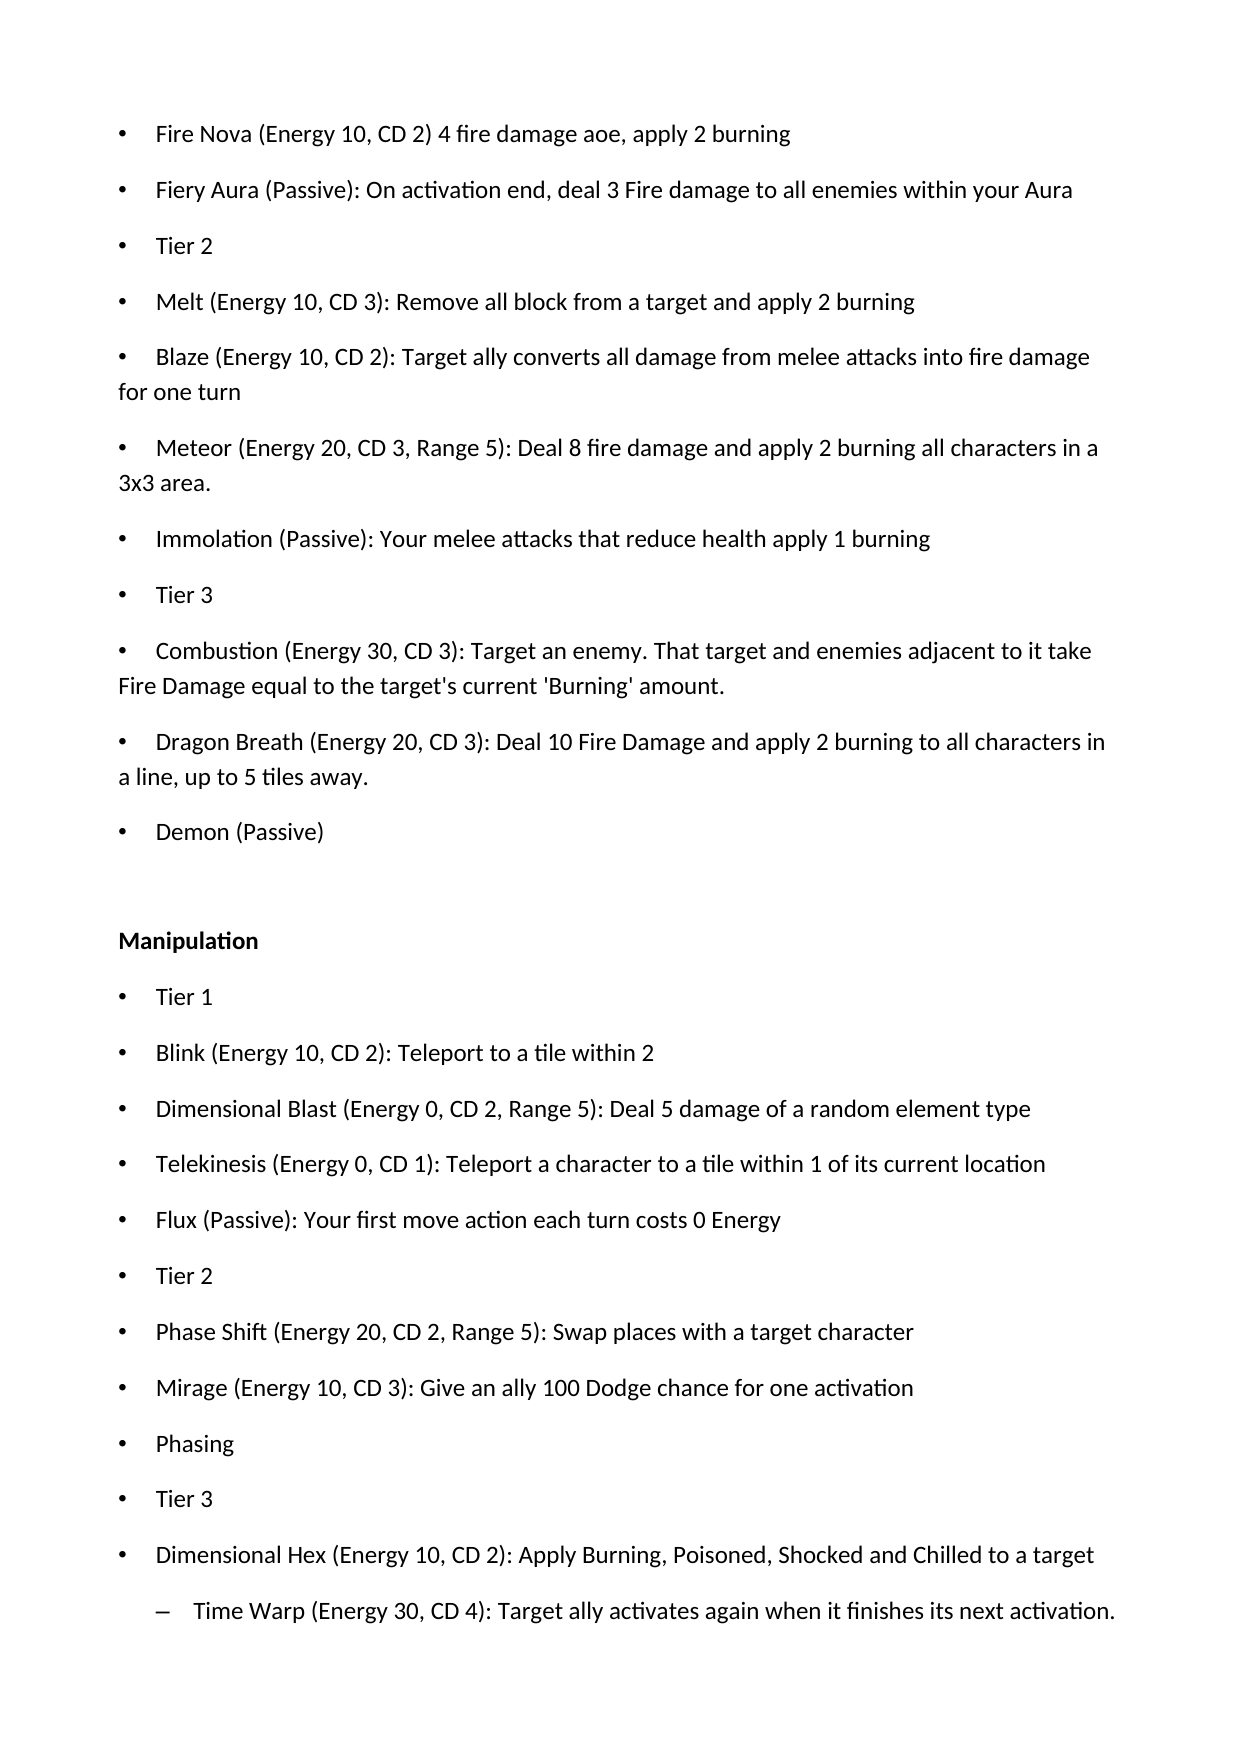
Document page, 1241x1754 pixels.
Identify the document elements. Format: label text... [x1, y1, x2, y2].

list Combustion (Energy 30, CD 3): Target an enemy. That target and enemies adjacent to it take Fire Damage equal to the target's current 'Burning' amount. [81, 635, 1122, 700]
list Tier 2 [81, 230, 1122, 260]
list Telekinesis (Energy 0, CD 1): Teleport a character to a tile within 1 of its current location [81, 1149, 1122, 1179]
list Dimensional Hex (Energy 10, CD 2): Apply Burning, Poisoned, Shocked and Chilled to a target [81, 1539, 1122, 1570]
text Manipulation [118, 925, 1122, 956]
list Phasing [81, 1428, 1122, 1458]
list Time Warp (Energy 30, CD 4): Target ally activates again when it finishes its next activation. [156, 1595, 1122, 1626]
list Meteor (Energy 20, CD 3, Range 5): Deal 8 fire damage and apply 2 burning all characters in a 3x3 area. [81, 432, 1122, 498]
list Phase Shift (Energy 20, CD 2, Range 5): Swap places with a target character [81, 1316, 1122, 1347]
list Dragon Breath (Energy 20, CD 3): Deal 10 Fire Damage and apply 2 burning to all characters in a line, up to 5 tiles away. [81, 726, 1122, 791]
list Blaze (Energy 10, CD 2): Target ally converts all damage from melee attacks into fire damage for one turn [81, 341, 1122, 407]
list Fire Nova (Energy 10, CD 2) 4 fire damage aoe, apply 2 burning [81, 118, 1122, 149]
list Fiery Aura (Passive): On activation end, deal 3 Fire damage to all enemies within your Aura [81, 174, 1122, 204]
list Demon (Passive) [81, 816, 1122, 847]
list Melt (Energy 10, CD 3): Remove all block from a target and apply 2 burning [81, 286, 1122, 316]
list Flux (Passive): Your first move action each turn costs 0 Energy [81, 1204, 1122, 1235]
list Immolation (Passive): Your melee attacks that reduce health apply 1 burning [81, 523, 1122, 554]
list Tier 3 [81, 579, 1122, 609]
list Tier 2 [81, 1260, 1122, 1291]
list Dimensional Blast (Energy 0, CD 2, Range 5): Deal 5 damage of a random element type [81, 1093, 1122, 1123]
list Tier 1 [81, 981, 1122, 1012]
list Mirage (Energy 10, CD 3): Give an ally 100 Dodge chance for one activation [81, 1372, 1122, 1402]
list Blink (Energy 10, CD 2): Teleport to a tile within 2 [81, 1037, 1122, 1067]
list Tier 3 [81, 1484, 1122, 1514]
